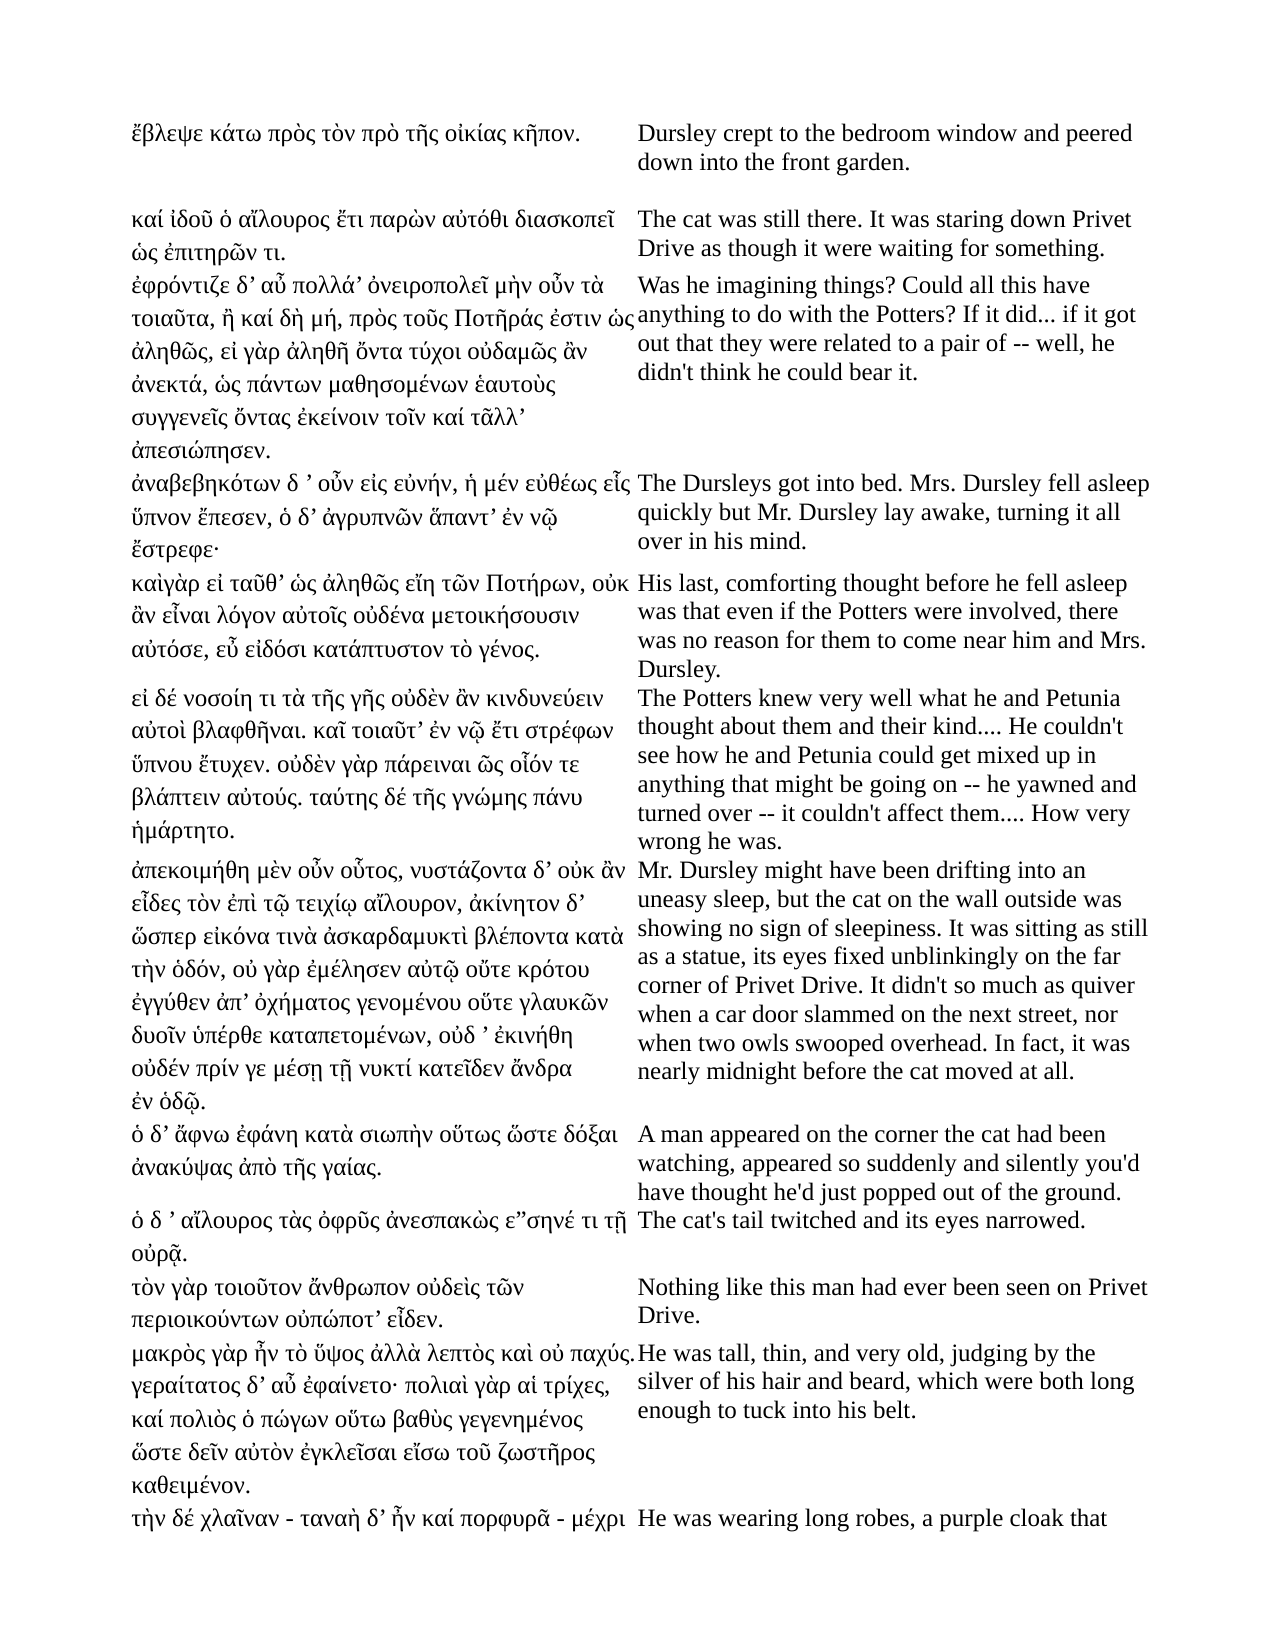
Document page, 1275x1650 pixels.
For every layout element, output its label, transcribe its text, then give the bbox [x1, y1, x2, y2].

table_cell ἔβλεψε κάτω πρὸς τὸν πρὸ τῆς οἰκίας κῆπον. [131, 118, 637, 204]
table_cell ὁ δ’ ἄφνω ἐφάνη κατὰ σιωπὴν οὕτως ὥστε δόξαι ἀνακύψας ἀπὸ τῆς γαίας. [131, 1119, 637, 1206]
table_cell ἀπεκοιμήθη μὲν οὖν οὗτος, νυστάζοντα δ’ οὐκ ἂν εἶδες τὸν ἐπὶ τῷ τειχίῳ αἴλουρον, ἀκίνητον δ’ ὥσπερ εἰκόνα τινὰ ἀσκαρδαμυκτὶ βλέποντα κατὰ τὴν ὁδόν, οὐ γὰρ ἐμέλησεν αὐτῷ οὔτε κρότου ἐγγύθεν ἀπ’ ὀχήματος γενομένου οὕτε γλαυκῶν δυοῖν ὑπέρθε καταπετομένων, οὐδ ’ ἐκινήθη οὐδέν πρίν γε μέσῃ τῇ νυκτί κατεῖδεν ἄνδρα ἐν ὁδῷ. [131, 855, 637, 1119]
table_cell ὁ δ ’ αἴλουρος τὰς ὀφρῦς ἀνεσπακὼς ε”σηνέ τι τῇ οὐρᾷ. [131, 1206, 637, 1272]
table_cell ἐφρόντιζε δ’ αὖ πολλά’ ὀνειροπολεῖ μὴν οὖν τὰ τοιαῦτα, ἢ καί δὴ μή, πρὸς τοῦς Ποτῆράς ἐστιν ὡς ἀληθῶς, εἰ γὰρ ἀληθῆ ὄντα τύχοι οὐδαμῶς ἂν ἀνεκτά, ὡς πάντων μαθησομένων ἑαυτοὺς συγγενεῖς ὄντας ἐκείνοιν τοῖν καί τᾶλλ’ ἀπεσιώπησεν. [131, 270, 637, 468]
table_cell καὶγὰρ εἰ ταῦθ’ ὡς ἀληθῶς εἴη τῶν Ποτήρων, οὐκ ἂν εἶναι λόγον αὐτοῖς οὐδένα μετοικήσουσιν αὐτόσε, εὖ εἰδόσι κατάπτυστον τὸ γένος. [131, 568, 637, 683]
table_cell The Dursleys got into bed. Mrs. Dursley fell asleep quickly but Mr. Dursley lay awake, turning it all over in his mind. [638, 469, 1157, 568]
table_cell His last, comforting thought before he fell asleep was that even if the Potters were involved, there was no reason for them to come near him and Mrs. Dursley. [638, 568, 1157, 683]
table_cell τὸν γὰρ τοιοῦτον ἄνθρωπον οὐδεὶς τῶν περιοικούντων οὐπώποτ’ εἶδεν. [131, 1272, 637, 1338]
table_cell He was tall, thin, and very old, judging by the silver of his hair and beard, which were both long enough to tuck into his belt. [638, 1338, 1157, 1503]
table_cell The cat was still there. It was staring down Privet Drive as though it were waiting for something. [638, 204, 1157, 270]
table_cell A man appeared on the corner the cat had been watching, appeared so suddenly and silently you'd have thought he'd just popped out of the ground. [638, 1119, 1157, 1206]
table_cell Nothing like this man had ever been seen on Privet Drive. [638, 1272, 1157, 1338]
table_cell μακρὸς γὰρ ἦν τὸ ὕψος ἀλλὰ λεπτὸς καὶ οὐ παχύς. γεραίτατος δ’ αὖ ἐφαίνετο· πολιαὶ γὰρ αἱ τρίχες, καί πολιὸς ὁ πώγων οὕτω βαθὺς γεγενημένος ὥστε δεῖν αὐτὸν ἐγκλεῖσαι εἴσω τοῦ ζωστῆρος καθειμένον. [131, 1338, 637, 1503]
table_cell The cat's tail twitched and its eyes narrowed. [638, 1206, 1157, 1272]
table_cell καί ἰδοῦ ὁ αἴλουρος ἔτι παρὼν αὐτόθι διασκοπεῖ ὡς ἐπιτηρῶν τι. [131, 204, 637, 270]
table_cell Dursley crept to the bedroom window and peered down into the front garden. [638, 118, 1157, 204]
table_cell The Potters knew very well what he and Petunia thought about them and their kind.... He couldn't see how he and Petunia could get mixed up in anything that might be going on -- he yawned and turned over -- it couldn't affect them.... How very wrong he was. [638, 683, 1157, 855]
table_cell Mr. Dursley might have been drifting into an uneasy sleep, but the cat on the wall outside was showing no sign of sleepiness. It was sitting as still as a statue, its eyes fixed unblinkingly on the far corner of Privet Drive. It didn't so much as quiver when a car door slammed on the next street, nor when two owls swooped overhead. In fact, it was nearly midnight before the cat moved at all. [638, 855, 1157, 1119]
table_cell ἀναβεβηκότων δ ’ οὖν εἰς εὐνήν, ἡ μέν εὐθέως εἷς ὕπνον ἔπεσεν, ὁ δ’ ἀγρυπνῶν ἅπαντ’ ἐν νῷ ἔστρεφε· [131, 469, 637, 568]
table_cell τὴν δέ χλαῖναν - ταναὴ δ’ ἦν καί πορφυρᾶ - μέχρι [131, 1503, 637, 1531]
table_cell He was wearing long robes, a purple cloak that [638, 1503, 1157, 1531]
table_cell Was he imagining things? Could all this have anything to do with the Potters? If it did... if it got out that they were related to a pair of -- well, he didn't think he could bear it. [638, 270, 1157, 468]
table_cell εἰ δέ νοσοίη τι τὰ τῆς γῆς οὐδὲν ἂν κινδυνεύειν αὐτοὶ βλαφθῆναι. καῖ τοιαῦτ’ ἐν νῷ ἔτι στρέφων ὕπνου ἔτυχεν. οὐδὲν γὰρ πάρειναι ῶς οἷόν τε βλάπτειν αὐτούς. ταύτης δέ τῆς γνώμης πάνυ ἡμάρτητο. [131, 683, 637, 855]
